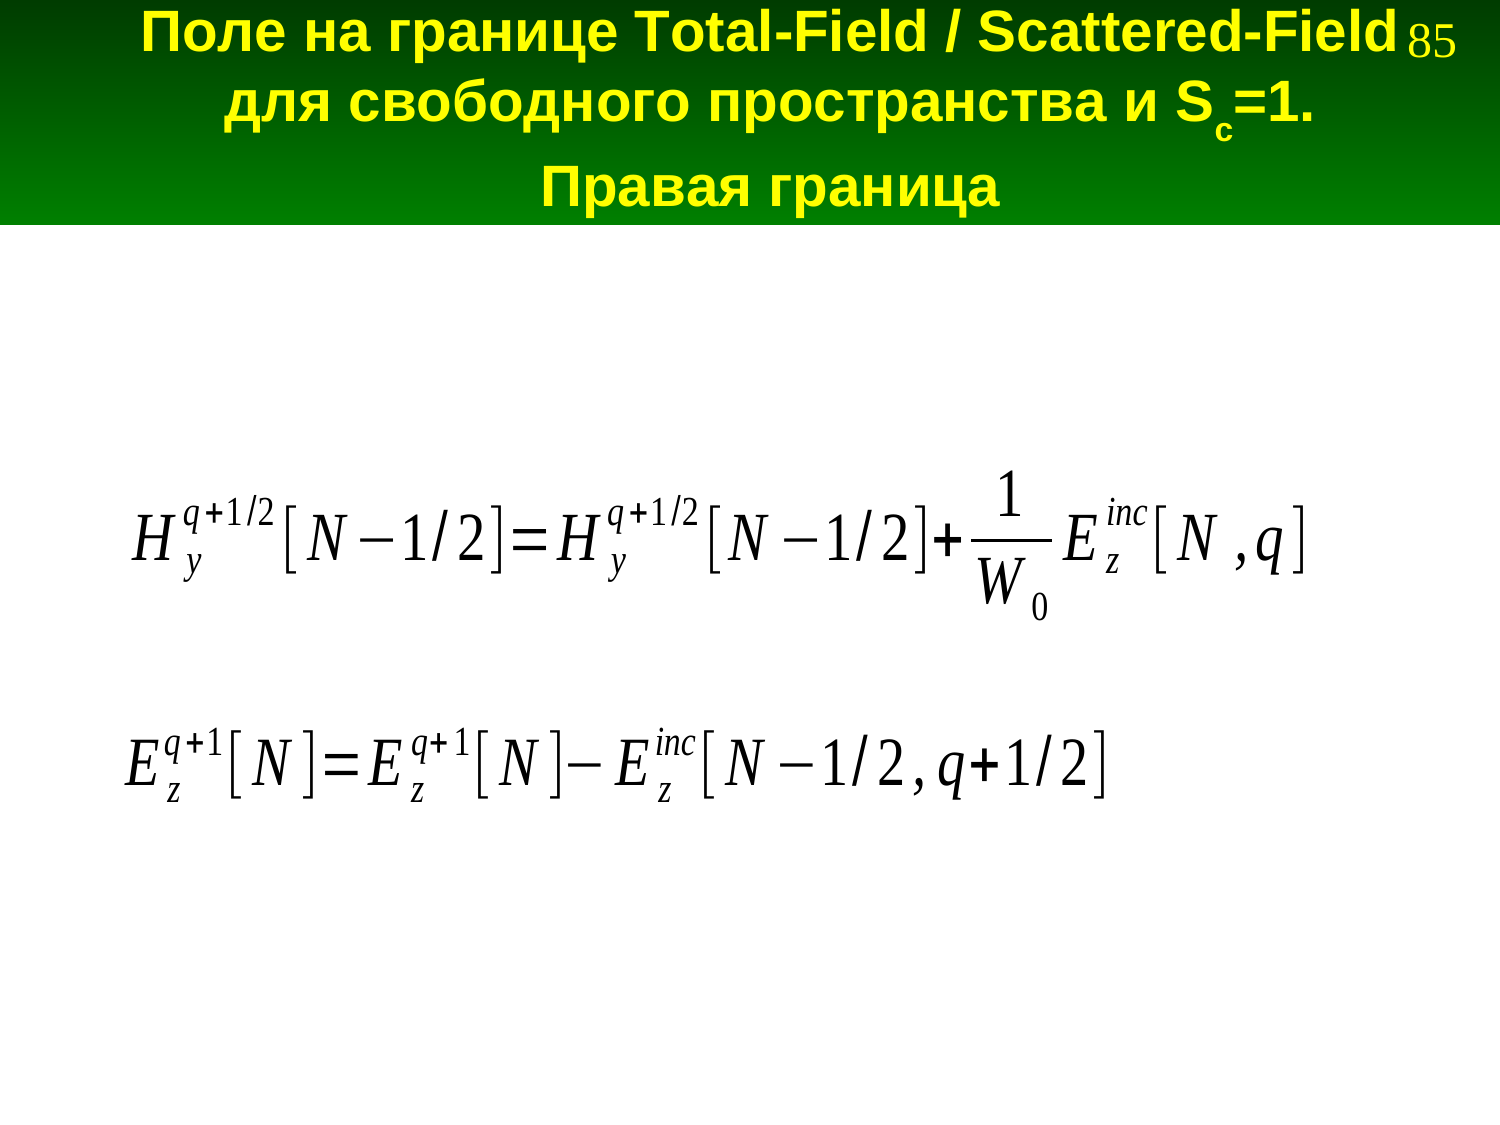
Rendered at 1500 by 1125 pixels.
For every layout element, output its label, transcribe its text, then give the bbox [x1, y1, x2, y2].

title Поле на границе Total-Field / Scattered-Field для свободного пространства и Sc=1. Правая граница [100, 0, 1441, 226]
chart [107, 715, 1122, 813]
chart [115, 456, 1320, 631]
